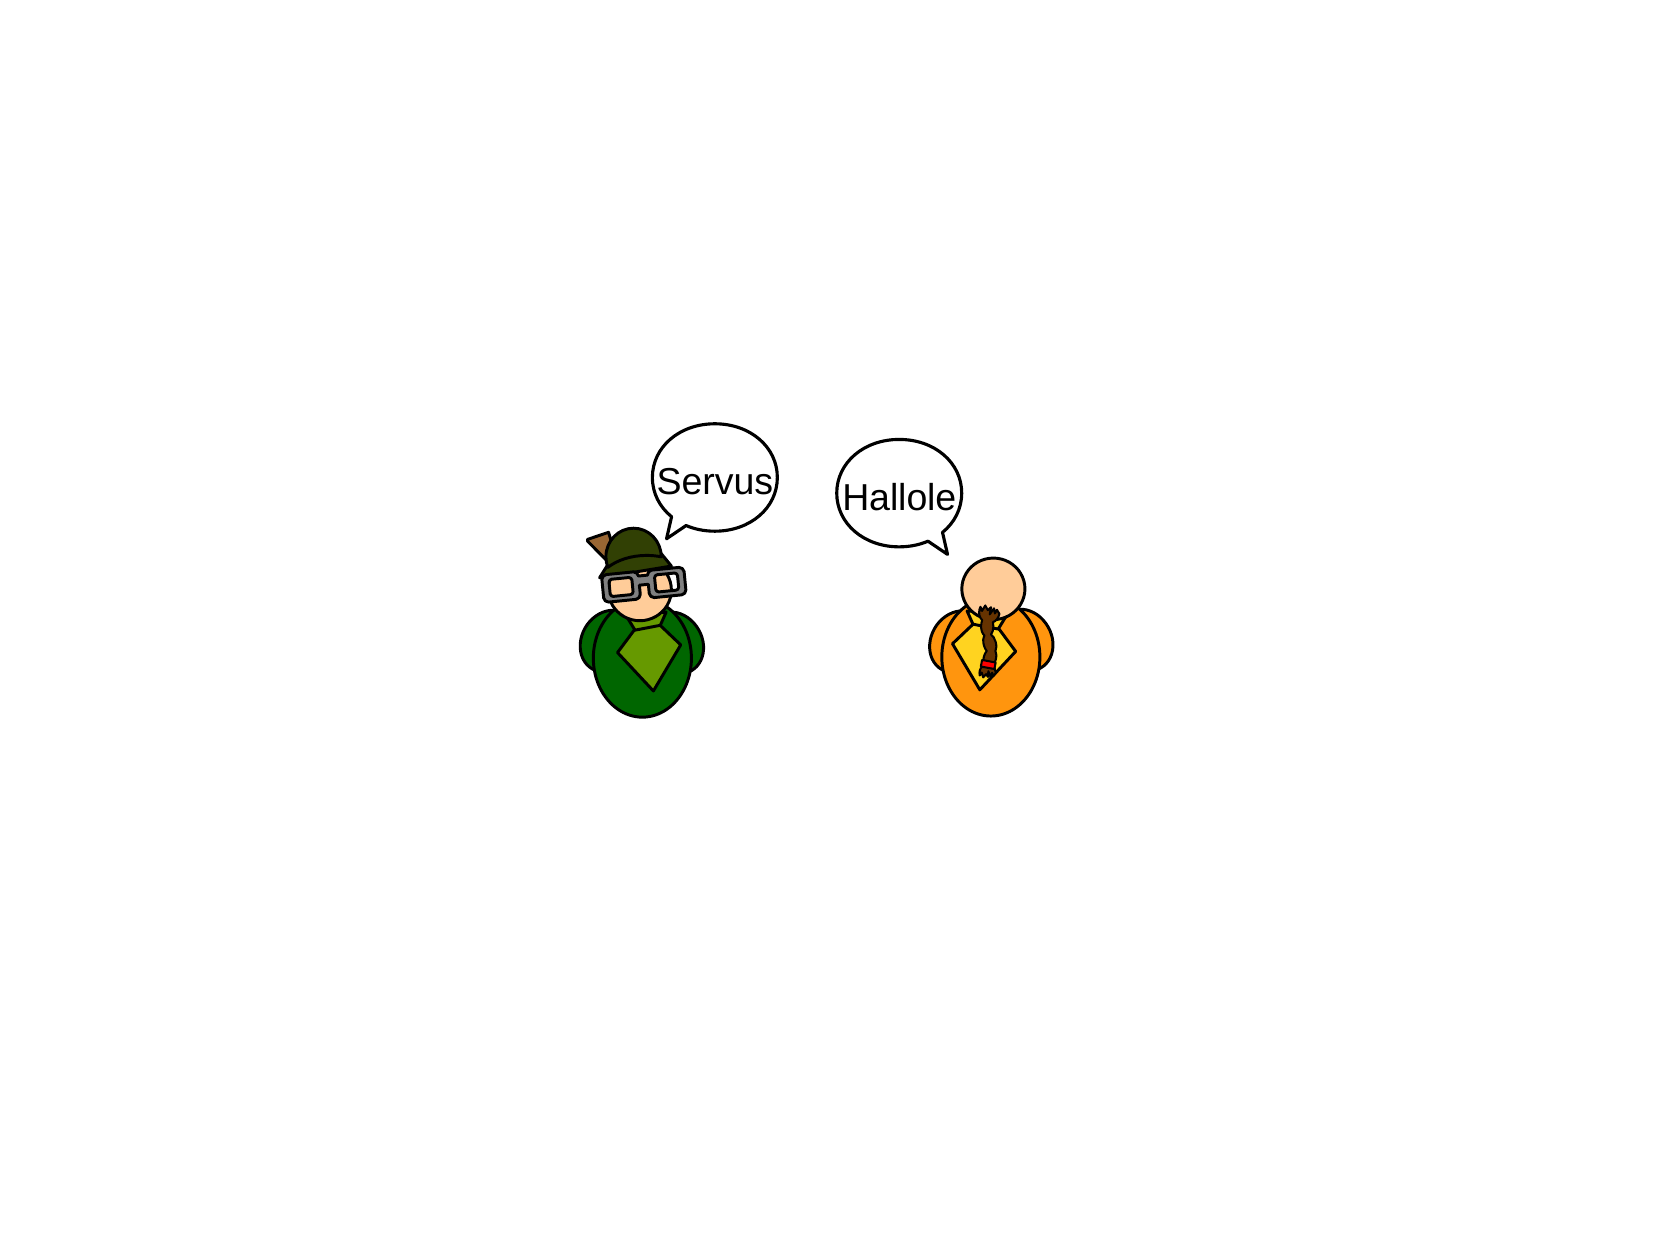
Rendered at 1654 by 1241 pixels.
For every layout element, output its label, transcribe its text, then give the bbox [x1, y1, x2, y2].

text_box [929, 558, 1054, 717]
text_box Servus [652, 423, 778, 539]
text_box Hallole [836, 439, 962, 555]
text_box [580, 528, 704, 718]
